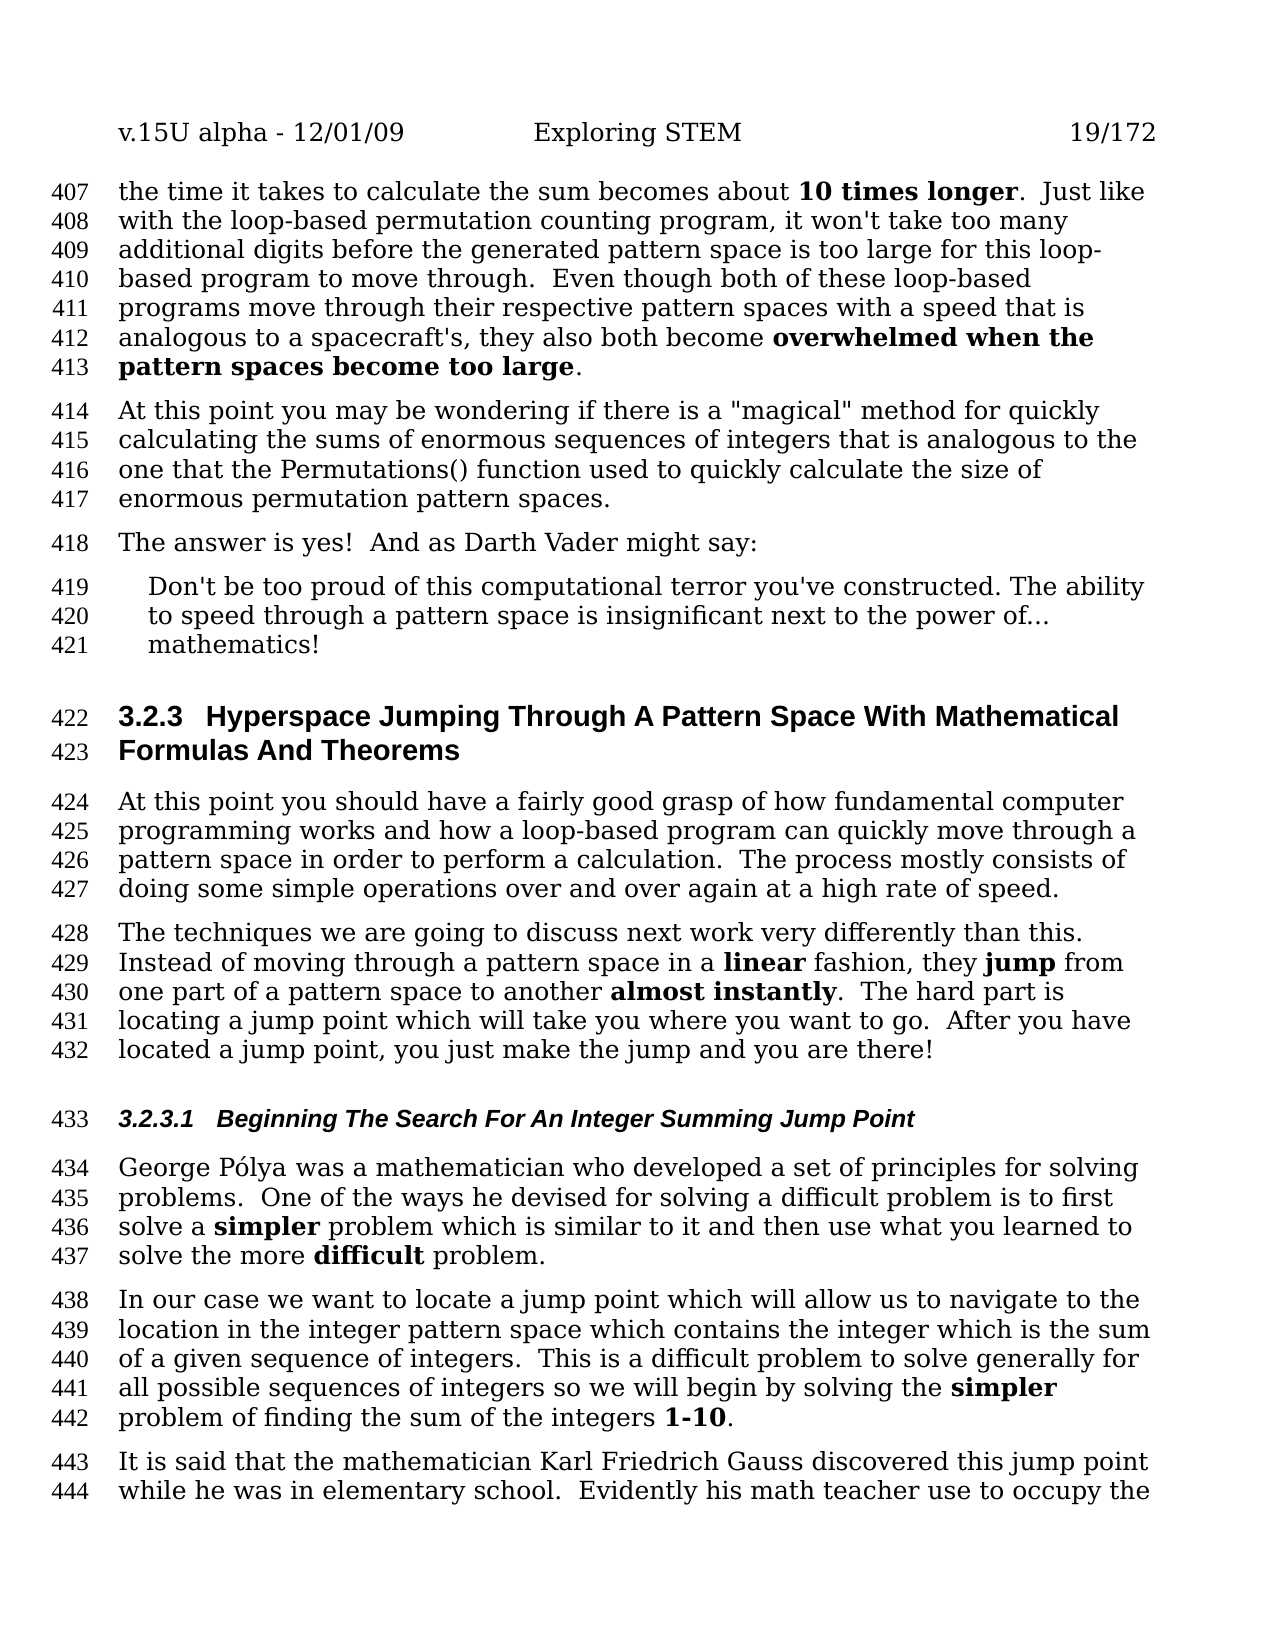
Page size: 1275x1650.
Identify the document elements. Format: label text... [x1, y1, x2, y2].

subtitle Hyperspace Jumping Through A Pattern Space With Mathematical Formulas And Theorems [118, 699, 1157, 766]
text It is said that the mathematician Karl Friedrich Gauss discovered this jump point while he was in elementary school. Evidently his math teacher use to occupy the [118, 1447, 1157, 1505]
text At this point you should have a fairly good grasp of how fundamental computer programming works and how a loop-based program can quickly move through a pattern space in order to perform a calculation. The process mostly consists of doing some simple operations over and over again at a high rate of speed. [118, 787, 1157, 904]
subtitle Beginning The Search For An Integer Summing Jump Point [118, 1104, 1157, 1132]
text At this point you may be wondering if there is a "magical" method for quickly calculating the sums of enormous sequences of integers that is analogous to the one that the Permutations() function used to quickly calculate the size of enormous permutation pattern spaces. [118, 397, 1157, 513]
text In our case we want to locate a jump point which will allow us to navigate to the location in the integer pattern space which contains the integer which is the sum of a given sequence of integers. This is a difficult problem to solve generally for all possible sequences of integers so we will begin by solving the simpler problem of finding the sum of the integers 1-10. [118, 1286, 1157, 1432]
text the time it takes to calculate the sum becomes about 10 times longer. Just like with the loop-based permutation counting program, it won't take too many additional digits before the generated pattern space is too large for this loop-based program to move through. Even though both of these loop-based programs move through their respective pattern spaces with a speed that is analogous to a spacecraft's, they also both become overwhelmed when the pattern spaces become too large. [118, 177, 1157, 382]
text Don't be too proud of this computational terror you've constructed. The ability to speed through a pattern space is insignificant next to the power of... mathematics! [148, 572, 1157, 660]
text George Pólya was a mathematician who developed a set of principles for solving problems. One of the ways he devised for solving a difficult problem is to first solve a simpler problem which is similar to it and then use what you learned to solve the more difficult problem. [118, 1153, 1157, 1271]
text The techniques we are going to discuss next work very differently than this. Instead of moving through a pattern space in a linear fashion, they jump from one part of a pattern space to another almost instantly. The hard part is locating a jump point which will take you where you want to go. After you have located a jump point, you just make the jump and you are there! [118, 919, 1157, 1065]
text The answer is yes! And as Darth Vader might say: [118, 528, 1157, 557]
